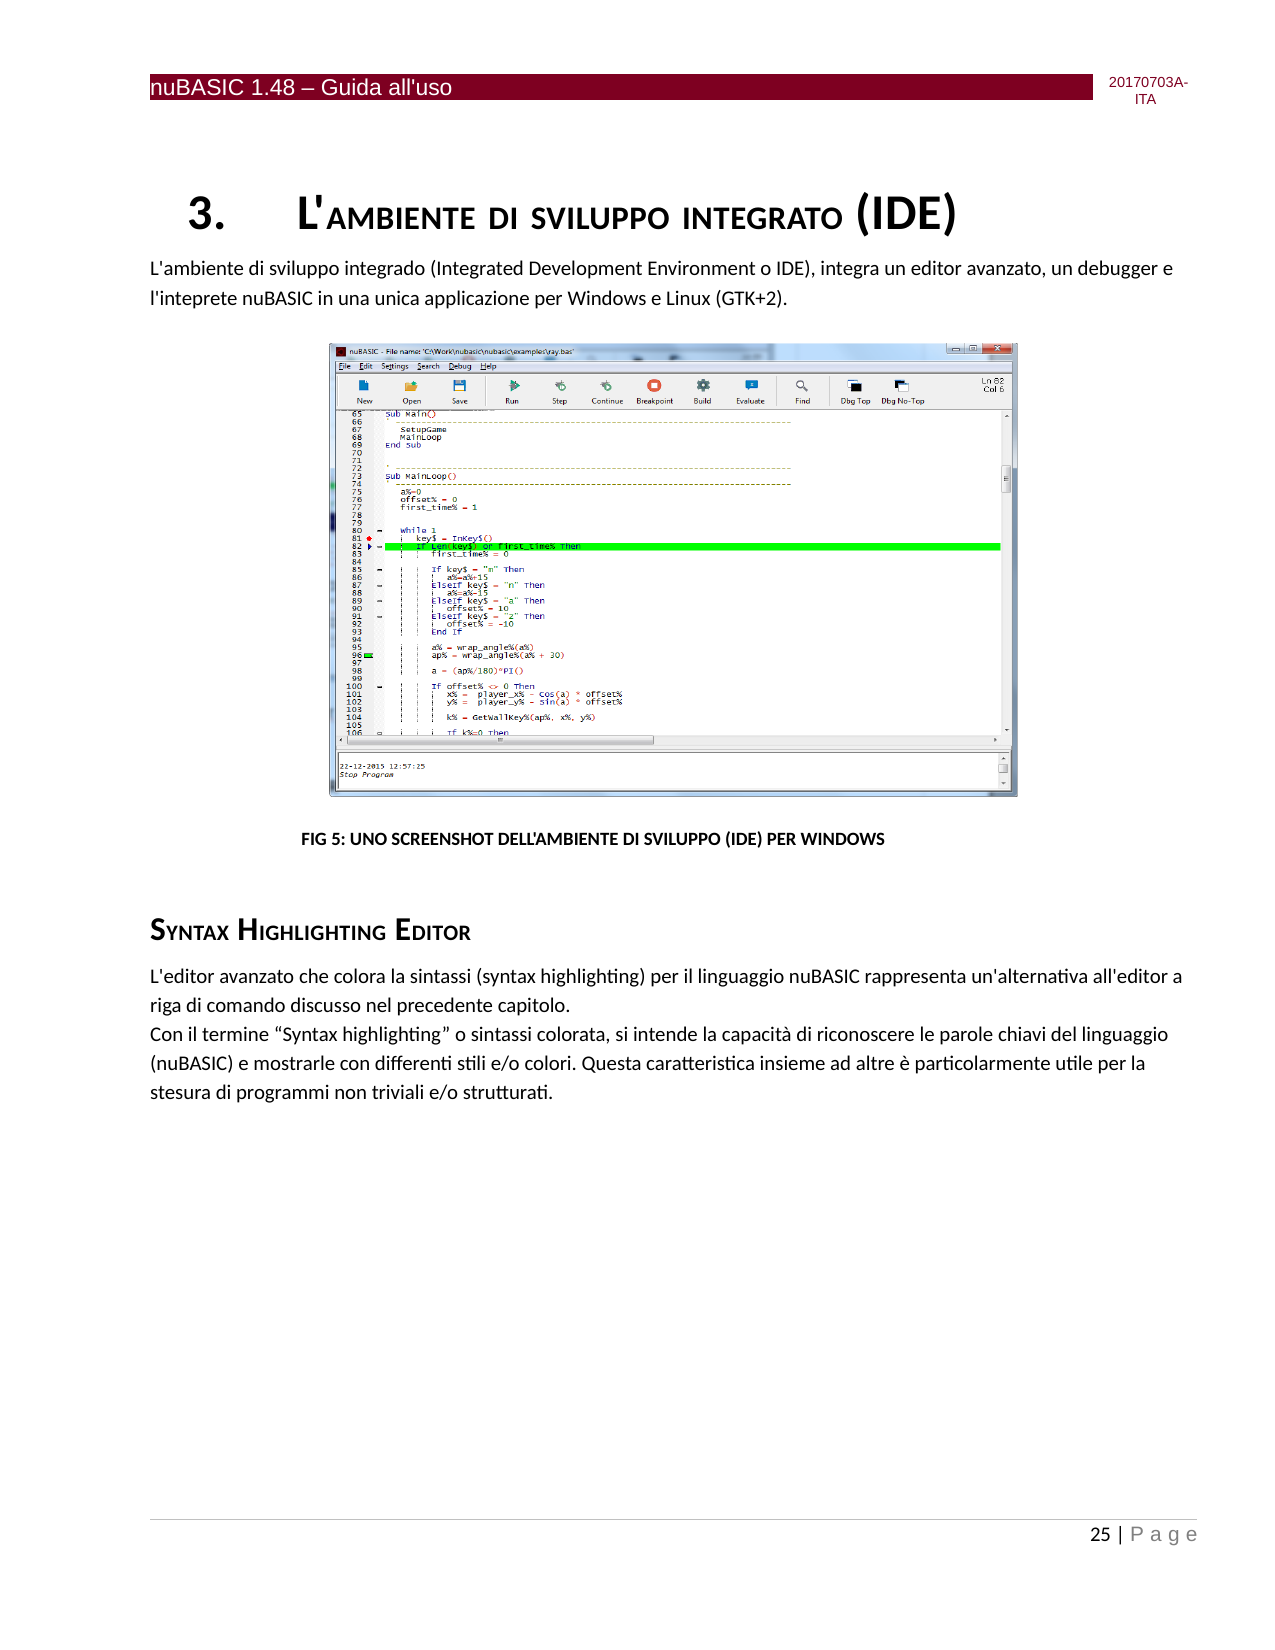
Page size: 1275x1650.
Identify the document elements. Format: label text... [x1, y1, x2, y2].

text L'editor avanzato che colora la sintassi (syntax highlighting) per il linguaggio nuBASIC rappresenta un'alternativa all'editor a riga di comando discusso nel precedente capitolo. [150, 963, 1197, 1017]
subtitle Syntax Highlighting Editor [150, 908, 1197, 948]
picture [329, 343, 1018, 797]
text Con il termine “Syntax highlighting” o sintassi colorata, si intende la capacità di riconoscere le parole chiavi del linguaggio (nuBASIC) e mostrarle con differenti stili e/o colori. Questa caratteristica insieme ad altre è particolarmente utile per la stesura di programmi non triviali e/o strutturati. [150, 1021, 1197, 1105]
text L'ambiente di sviluppo integrado (Integrated Development Environment o IDE), integra un editor avanzato, un debugger e l'inteprete nuBASIC in una unica applicazione per Windows e Linux (GTK+2). [150, 256, 1197, 310]
text Fig 5: Uno screenshot dell'ambiente di sviluppo (IDE) per Windows [301, 827, 1046, 850]
subtitle L'ambiente di sviluppo integrato (IDE) [187, 181, 1197, 242]
